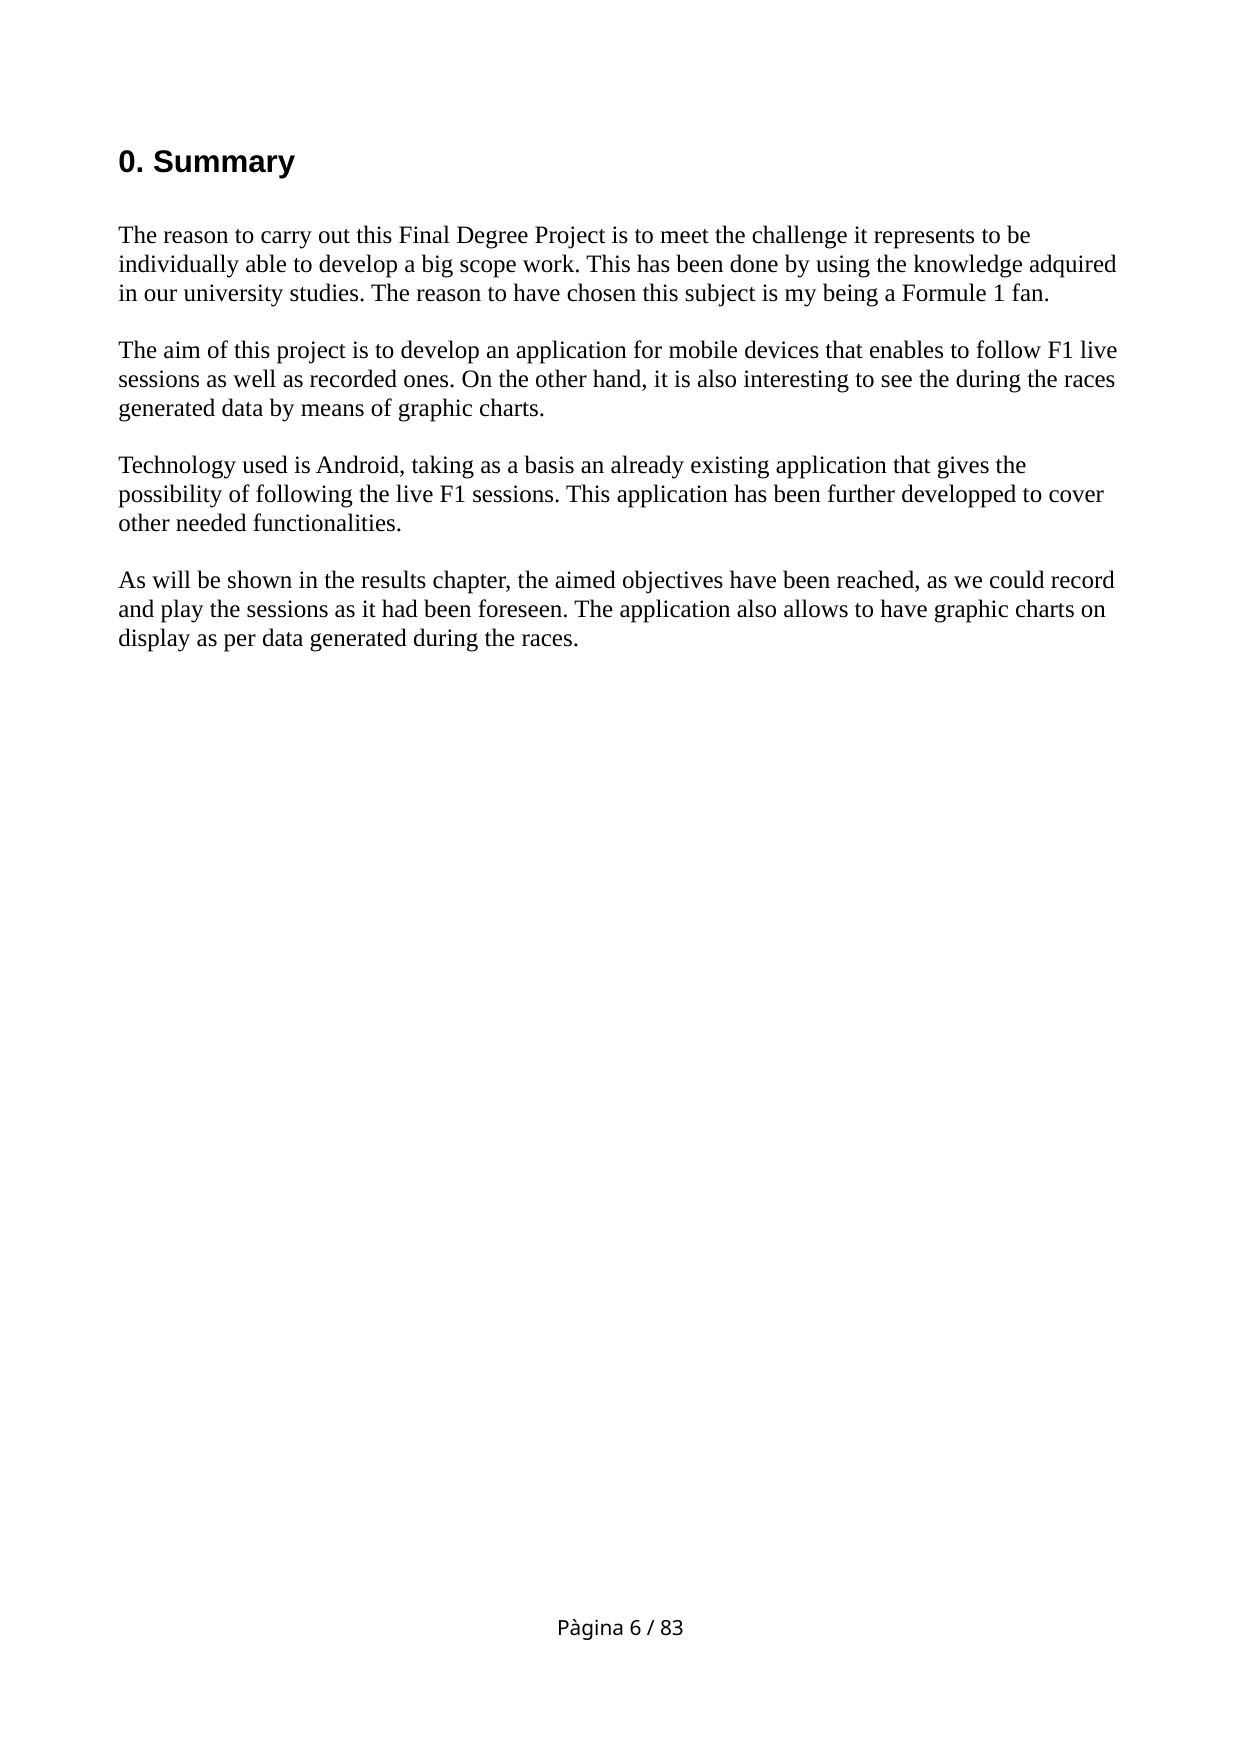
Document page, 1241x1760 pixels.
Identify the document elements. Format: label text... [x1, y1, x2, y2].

text The reason to carry out this Final Degree Project is to meet the challenge it represents to be individually able to develop a big scope work. This has been done by using the knowledge adquired in our university studies. The reason to have chosen this subject is my being a Formule 1 fan. [118, 220, 1122, 307]
text Technology used is Android, taking as a basis an already existing application that gives the possibility of following the live F1 sessions. This application has been further developped to cover other needed functionalities. [118, 450, 1122, 537]
subtitle 0. Summary [118, 143, 1122, 179]
text The aim of this project is to develop an application for mobile devices that enables to follow F1 live sessions as well as recorded ones. On the other hand, it is also interesting to see the during the races generated data by means of graphic charts. [118, 335, 1122, 422]
text As will be shown in the results chapter, the aimed objectives have been reached, as we could record and play the sessions as it had been foreseen. The application also allows to have graphic charts on display as per data generated during the races. [118, 565, 1122, 652]
